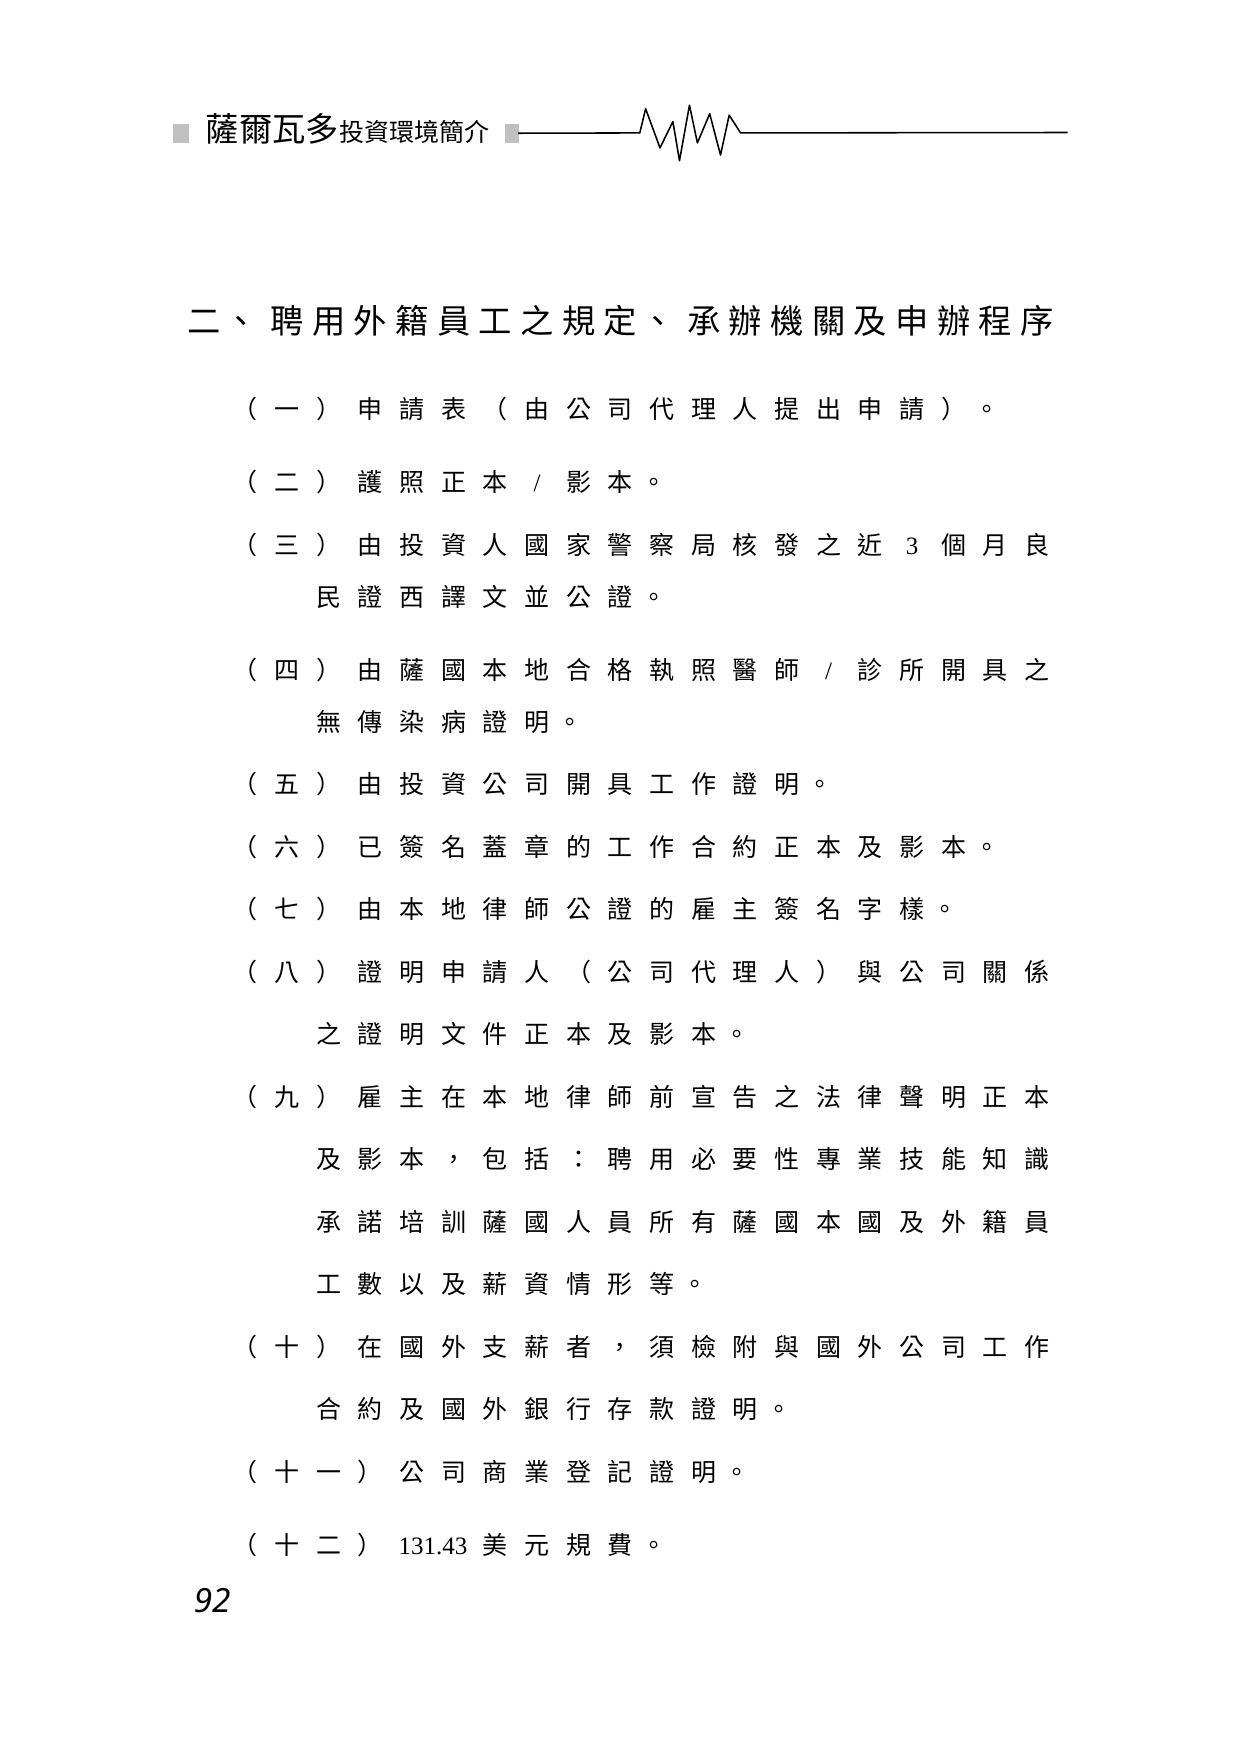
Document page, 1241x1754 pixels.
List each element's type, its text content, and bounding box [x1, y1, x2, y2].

text （六）已簽名蓋章的工作合約正本及影本。 [207, 804, 1058, 866]
text （八）證明申請人（公司代理人）與公司關係之證明文件正本及影本。 [207, 929, 1058, 1054]
text （十一）公司商業登記證明。 [207, 1429, 1058, 1491]
text （五）由投資公司開具工作證明。 [207, 741, 1058, 804]
text （四）由薩國本地合格執照醫師/診所開具之無傳染病證明。 [207, 616, 1058, 741]
text （七）由本地律師公證的雇主簽名字樣。 [207, 866, 1058, 929]
text （三）由投資人國家警察局核發之近3個月良民證西譯文並公證。 [207, 491, 1058, 616]
text （二）護照正本/影本。 [207, 429, 1058, 491]
text （一）申請表（由公司代理人提出申請）。 [207, 366, 1058, 429]
text （十二）131.43美元規費。 [207, 1491, 1058, 1554]
text （十）在國外支薪者，須檢附與國外公司工作合約及國外銀行存款證明。 [207, 1304, 1058, 1429]
text 二、聘用外籍員工之規定、承辦機關及申辦程序 [183, 277, 1058, 339]
text （九）雇主在本地律師前宣告之法律聲明正本及影本，包括：聘用必要性專業技能知識承諾培訓薩國人員所有薩國本國及外籍員工數以及薪資情形等。 [207, 1054, 1058, 1304]
